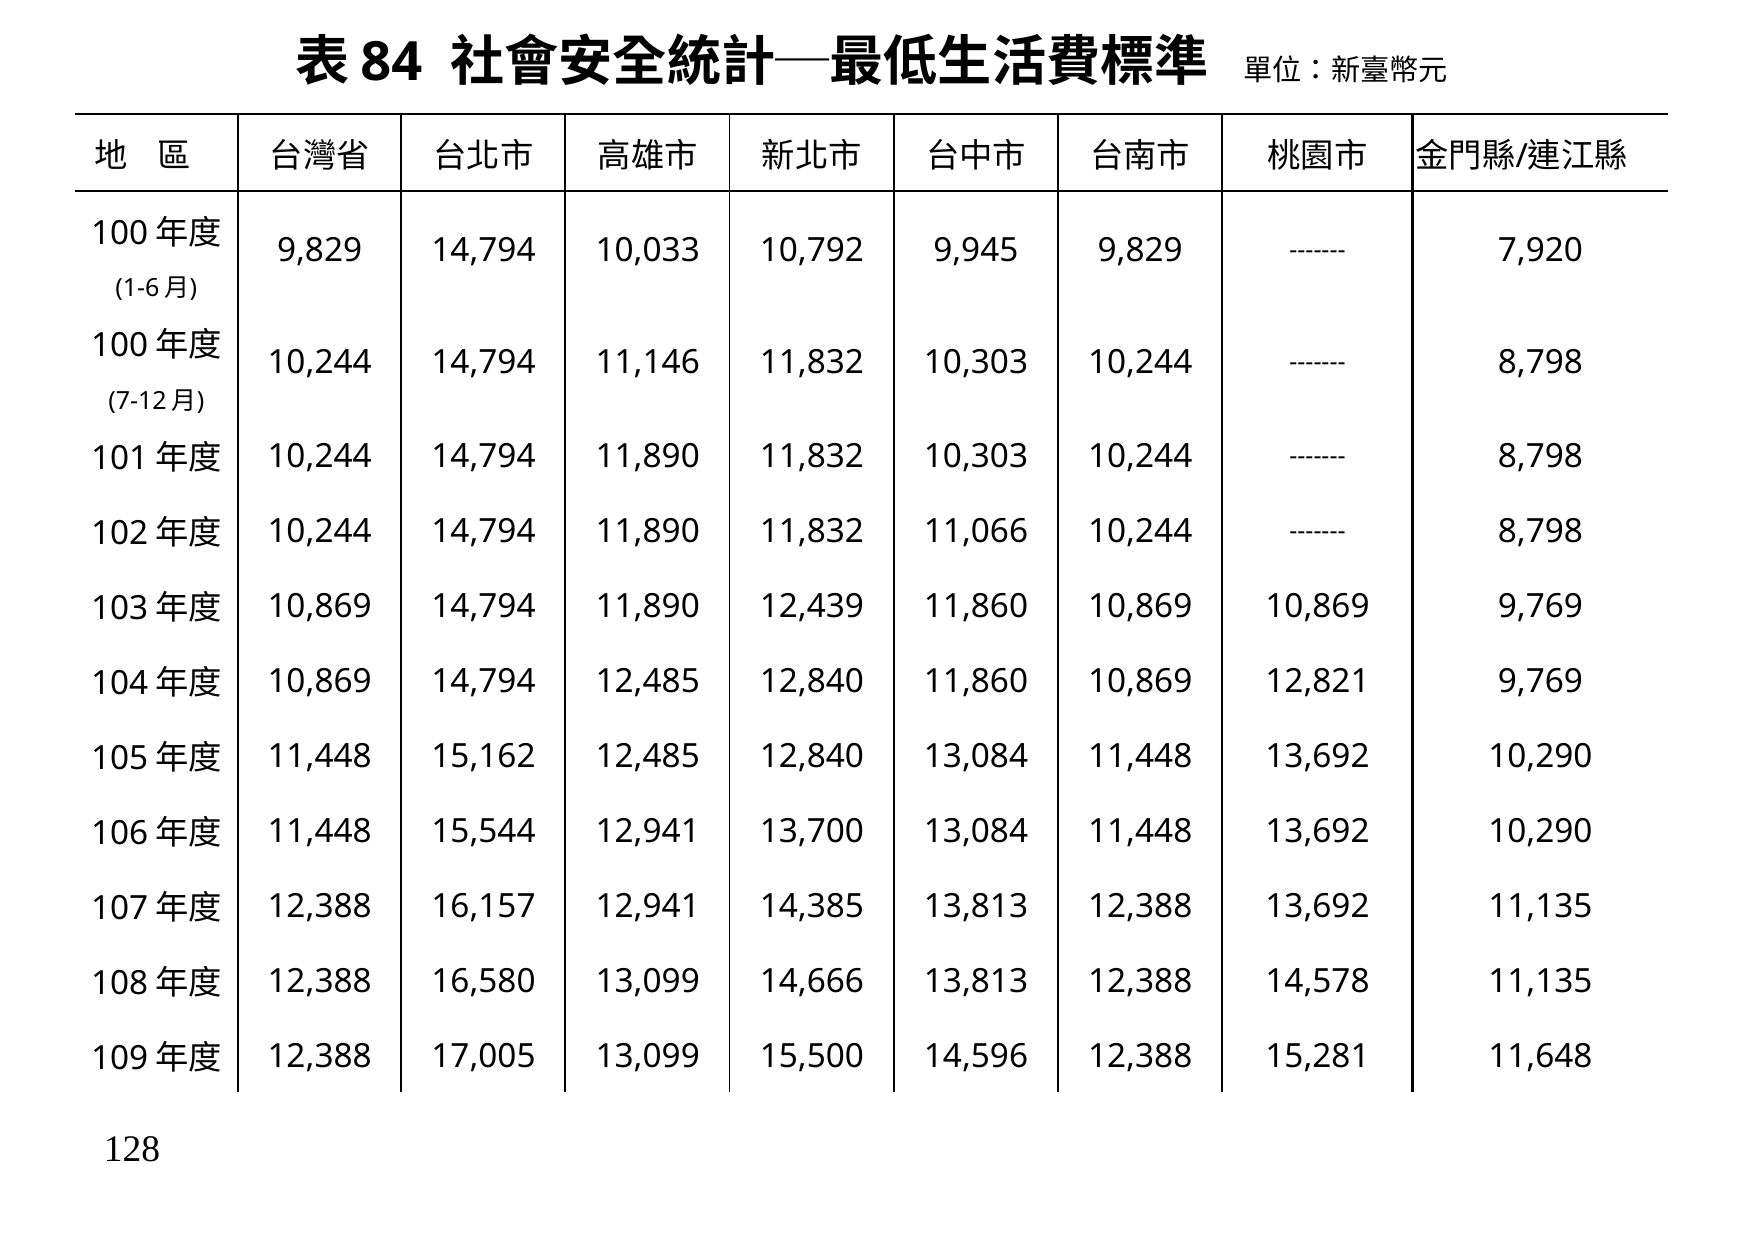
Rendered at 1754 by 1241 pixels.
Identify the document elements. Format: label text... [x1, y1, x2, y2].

table_cell 12,388 [1059, 942, 1221, 1017]
table_cell 11,648 [1414, 1017, 1668, 1092]
table_cell 13,099 [566, 1017, 729, 1092]
table_cell ------- [1223, 305, 1411, 417]
table_cell 14,596 [895, 1017, 1057, 1092]
table_cell 16,157 [402, 867, 564, 942]
table_cell 11,832 [730, 417, 893, 492]
table_cell 10,869 [1059, 642, 1221, 717]
table_cell 14,794 [402, 305, 564, 417]
table_cell 12,439 [730, 567, 893, 642]
table_cell 12,941 [566, 792, 729, 867]
table_cell 15,162 [402, 717, 564, 792]
table_cell 14,385 [730, 867, 893, 942]
table_cell 13,084 [895, 717, 1057, 792]
table_cell 7,920 [1414, 192, 1668, 305]
table_header 新北市 [730, 115, 893, 190]
table_cell 12,840 [730, 642, 893, 717]
table_cell 11,448 [1059, 792, 1221, 867]
table_cell 10,244 [1059, 305, 1221, 417]
table_cell 11,890 [566, 417, 729, 492]
table_header 金門縣/連江縣 [1414, 115, 1668, 190]
table_cell 10,244 [239, 305, 400, 417]
table_cell 12,840 [730, 717, 893, 792]
table_cell 109年度 [75, 1017, 237, 1092]
table_header 桃園市 [1223, 115, 1411, 190]
table_cell 12,388 [1059, 867, 1221, 942]
table_cell 11,448 [1059, 717, 1221, 792]
table_cell 10,792 [730, 192, 893, 305]
table_cell 10,869 [239, 642, 400, 717]
table_cell 107年度 [75, 867, 237, 942]
table_cell 10,869 [1059, 567, 1221, 642]
table_cell 13,692 [1223, 867, 1411, 942]
table_header 台北市 [402, 115, 564, 190]
table_cell 10,244 [1059, 417, 1221, 492]
table_cell 9,829 [1059, 192, 1221, 305]
table_cell 8,798 [1414, 492, 1668, 567]
table_cell 13,084 [895, 792, 1057, 867]
table_header 台南市 [1059, 115, 1221, 190]
table_cell 10,303 [895, 305, 1057, 417]
table_cell 12,388 [239, 942, 400, 1017]
table_cell 101年度 [75, 417, 237, 492]
table_cell 12,485 [566, 717, 729, 792]
table_cell 11,135 [1414, 867, 1668, 942]
table_cell 12,388 [1059, 1017, 1221, 1092]
table_cell 14,794 [402, 492, 564, 567]
table_cell 10,244 [239, 417, 400, 492]
table_header 高雄市 [566, 115, 729, 190]
table_cell 10,033 [566, 192, 729, 305]
table_header 台灣省 [239, 115, 400, 190]
table_cell ------- [1223, 192, 1411, 305]
table_cell 13,692 [1223, 717, 1411, 792]
table_cell 10,303 [895, 417, 1057, 492]
table_cell 13,813 [895, 942, 1057, 1017]
table_cell 10,290 [1414, 717, 1668, 792]
table_cell 9,829 [239, 192, 400, 305]
table_cell 11,832 [730, 305, 893, 417]
table_cell 11,860 [895, 567, 1057, 642]
table_cell 104年度 [75, 642, 237, 717]
table_cell 15,500 [730, 1017, 893, 1092]
table_cell 11,860 [895, 642, 1057, 717]
table_cell 102年度 [75, 492, 237, 567]
table_cell 10,869 [239, 567, 400, 642]
table_cell 13,099 [566, 942, 729, 1017]
table_cell 108年度 [75, 942, 237, 1017]
table_cell 12,388 [239, 1017, 400, 1092]
table_cell 12,821 [1223, 642, 1411, 717]
table_cell 11,146 [566, 305, 729, 417]
table_cell ------- [1223, 417, 1411, 492]
table_cell 12,485 [566, 642, 729, 717]
table_cell 106年度 [75, 792, 237, 867]
table_cell 17,005 [402, 1017, 564, 1092]
table_cell 11,890 [566, 492, 729, 567]
table_cell 13,692 [1223, 792, 1411, 867]
table_cell 11,448 [239, 792, 400, 867]
table_cell 14,666 [730, 942, 893, 1017]
table_cell 9,769 [1414, 567, 1668, 642]
table_cell 11,832 [730, 492, 893, 567]
table_cell 12,388 [239, 867, 400, 942]
table_cell 15,281 [1223, 1017, 1411, 1092]
table_cell 10,869 [1223, 567, 1411, 642]
table_cell 11,448 [239, 717, 400, 792]
table_cell 12,941 [566, 867, 729, 942]
table_cell 14,794 [402, 192, 564, 305]
table_cell 11,890 [566, 567, 729, 642]
table_cell ------- [1223, 492, 1411, 567]
table_cell 8,798 [1414, 417, 1668, 492]
table_cell 10,290 [1414, 792, 1668, 867]
table_cell 105年度 [75, 717, 237, 792]
table_cell 14,578 [1223, 942, 1411, 1017]
table_cell 14,794 [402, 417, 564, 492]
text 表84 社會安全統計─最低生活費標準 單位：新臺幣元 [103, 1, 1639, 113]
table_cell 14,794 [402, 642, 564, 717]
table_cell 9,945 [895, 192, 1057, 305]
table_header 台中市 [895, 115, 1057, 190]
table_cell 103年度 [75, 567, 237, 642]
table_cell 13,813 [895, 867, 1057, 942]
table_cell 8,798 [1414, 305, 1668, 417]
table_cell 10,244 [239, 492, 400, 567]
table_cell 14,794 [402, 567, 564, 642]
table_cell 16,580 [402, 942, 564, 1017]
table_cell 100年度 (1-6月) [75, 192, 237, 305]
table_cell 11,066 [895, 492, 1057, 567]
table_cell 13,700 [730, 792, 893, 867]
table_cell 9,769 [1414, 642, 1668, 717]
table_cell 11,135 [1414, 942, 1668, 1017]
table_header 地 區 [75, 115, 237, 190]
table_cell 100年度 (7-12月) [75, 305, 237, 417]
table_cell 15,544 [402, 792, 564, 867]
table_cell 10,244 [1059, 492, 1221, 567]
